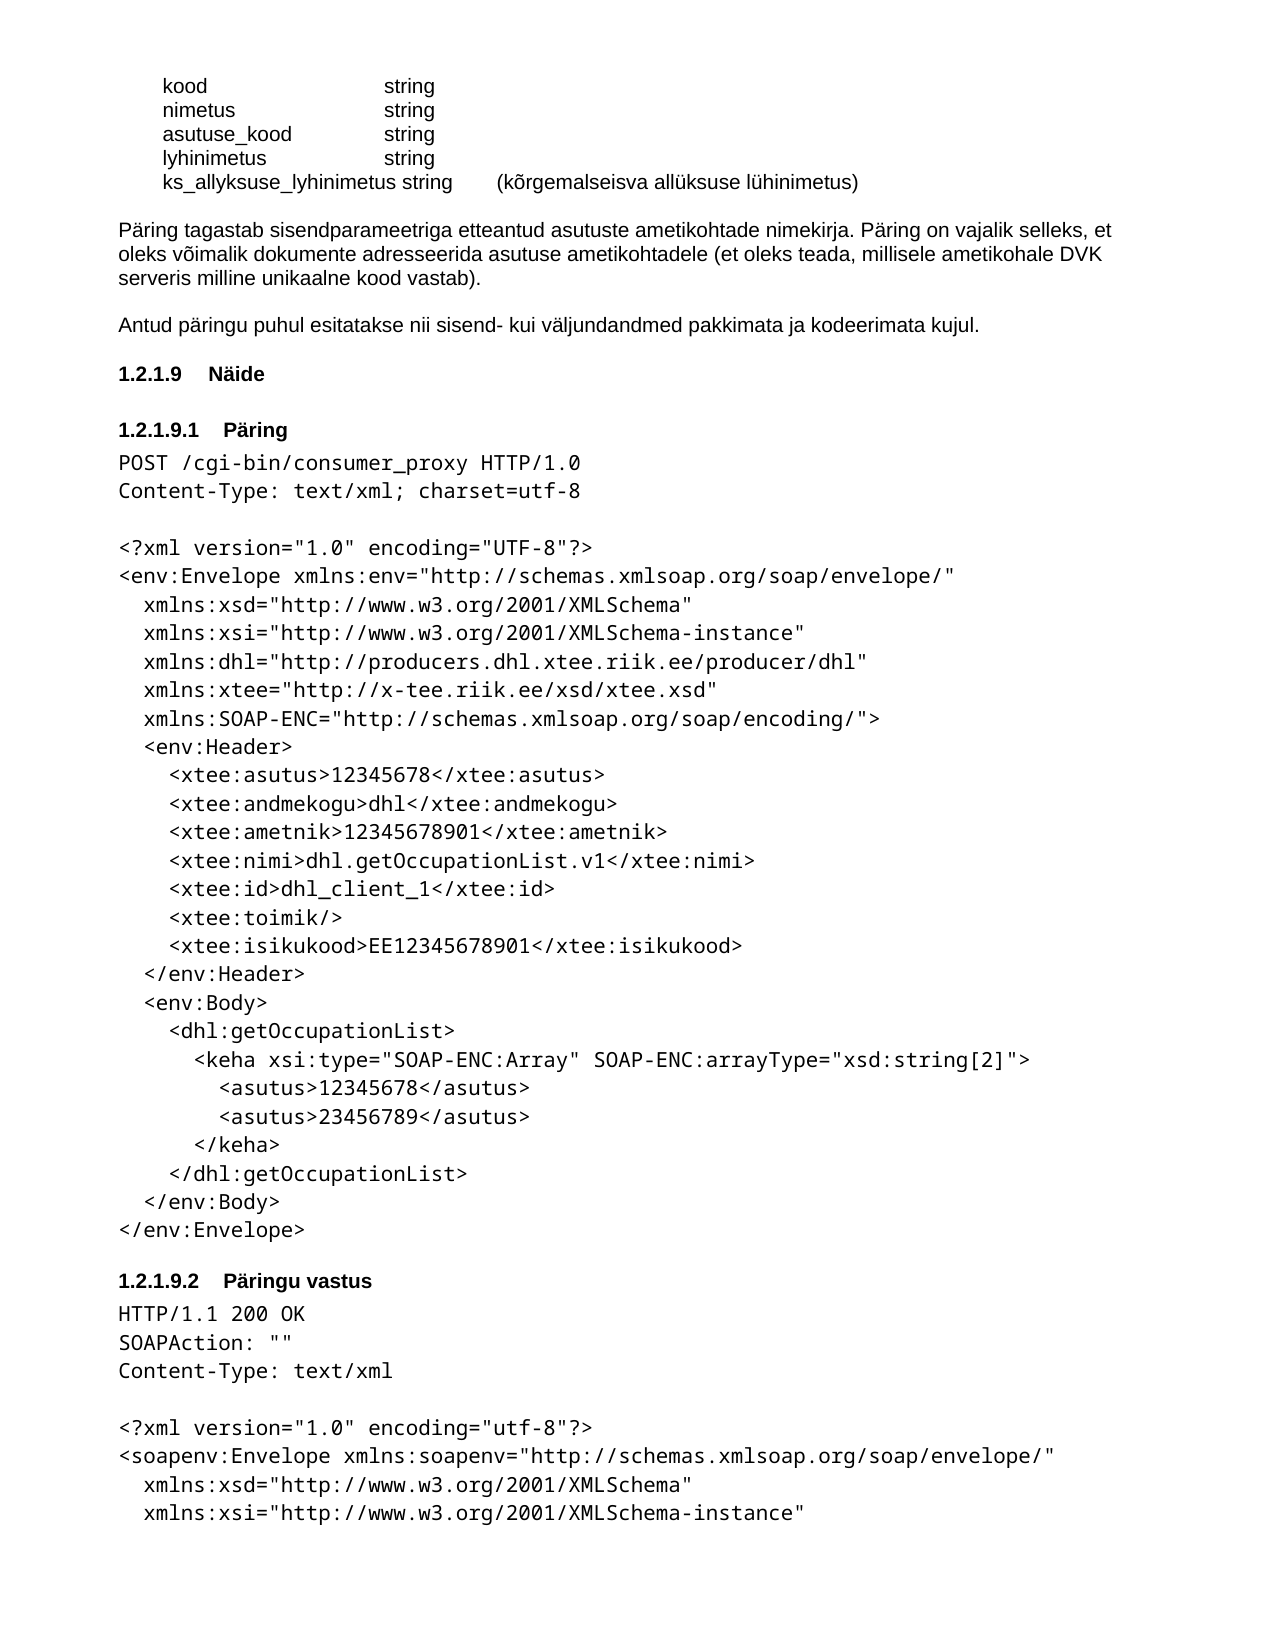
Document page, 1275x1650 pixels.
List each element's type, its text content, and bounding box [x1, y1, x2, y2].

text lyhinimetus string [118, 146, 1157, 169]
text HTTP/1.1 200 OK [118, 1299, 1157, 1328]
text POST /cgi-bin/consumer_proxy HTTP/1.0 [118, 448, 1157, 476]
text <dhl:getOccupationList> [118, 1016, 1157, 1045]
text xmlns:xsi="http://www.w3.org/2001/XMLSchema-instance" [118, 1498, 1157, 1527]
text <xtee:id>dhl_client_1</xtee:id> [118, 874, 1157, 903]
text <xtee:isikukood>EE12345678901</xtee:isikukood> [118, 931, 1157, 959]
subtitle Näide [118, 362, 1157, 386]
text xmlns:dhl="http://producers.dhl.xtee.riik.ee/producer/dhl" [118, 647, 1157, 675]
text <env:Header> [118, 732, 1157, 761]
text <xtee:toimik/> [118, 903, 1157, 931]
text SOAPAction: "" [118, 1328, 1157, 1356]
text Content-Type: text/xml; charset=utf-8 [118, 476, 1157, 504]
text <asutus>23456789</asutus> [118, 1102, 1157, 1130]
text <xtee:nimi>dhl.getOccupationList.v1</xtee:nimi> [118, 846, 1157, 874]
text xmlns:xsd="http://www.w3.org/2001/XMLSchema" [118, 1470, 1157, 1498]
text <xtee:andmekogu>dhl</xtee:andmekogu> [118, 789, 1157, 817]
text xmlns:xsd="http://www.w3.org/2001/XMLSchema" [118, 590, 1157, 618]
text <xtee:asutus>12345678</xtee:asutus> [118, 761, 1157, 789]
text <?xml version="1.0" encoding="utf-8"?> [118, 1413, 1157, 1441]
text asutuse_kood string [118, 122, 1157, 146]
text xmlns:SOAP-ENC="http://schemas.xmlsoap.org/soap/encoding/"> [118, 704, 1157, 732]
text ks_allyksuse_lyhinimetus string (kõrgemalseisva allüksuse lühinimetus) [118, 169, 1157, 193]
text </env:Header> [118, 959, 1157, 988]
subtitle Päringu vastus [118, 1269, 1157, 1293]
text <env:Body> [118, 988, 1157, 1016]
text <soapenv:Envelope xmlns:soapenv="http://schemas.xmlsoap.org/soap/envelope/" [118, 1441, 1157, 1470]
text <env:Envelope xmlns:env="http://schemas.xmlsoap.org/soap/envelope/" [118, 561, 1157, 590]
text <keha xsi:type="SOAP-ENC:Array" SOAP-ENC:arrayType="xsd:string[2]"> [118, 1045, 1157, 1073]
text </dhl:getOccupationList> [118, 1159, 1157, 1187]
text Content-Type: text/xml [118, 1356, 1157, 1384]
text xmlns:xtee="http://x-tee.riik.ee/xsd/xtee.xsd" [118, 675, 1157, 704]
text <asutus>12345678</asutus> [118, 1073, 1157, 1102]
text <xtee:ametnik>12345678901</xtee:ametnik> [118, 817, 1157, 846]
text <?xml version="1.0" encoding="UTF-8"?> [118, 533, 1157, 561]
text xmlns:xsi="http://www.w3.org/2001/XMLSchema-instance" [118, 618, 1157, 647]
text kood string [118, 74, 1157, 98]
subtitle Päring [118, 417, 1157, 441]
text </env:Body> [118, 1187, 1157, 1216]
text Päring tagastab sisendparameetriga etteantud asutuste ametikohtade nimekirja. Päring on vajalik selleks, et oleks võimalik dokumente adresseerida asutuse ametikohtadele (et oleks teada, millisele ametikohale DVK serveris milline unikaalne kood vastab). [118, 217, 1157, 289]
text nimetus string [118, 98, 1157, 122]
text </keha> [118, 1130, 1157, 1159]
text Antud päringu puhul esitatakse nii sisend- kui väljundandmed pakkimata ja kodeerimata kujul. [118, 313, 1157, 337]
text </env:Envelope> [118, 1216, 1157, 1244]
